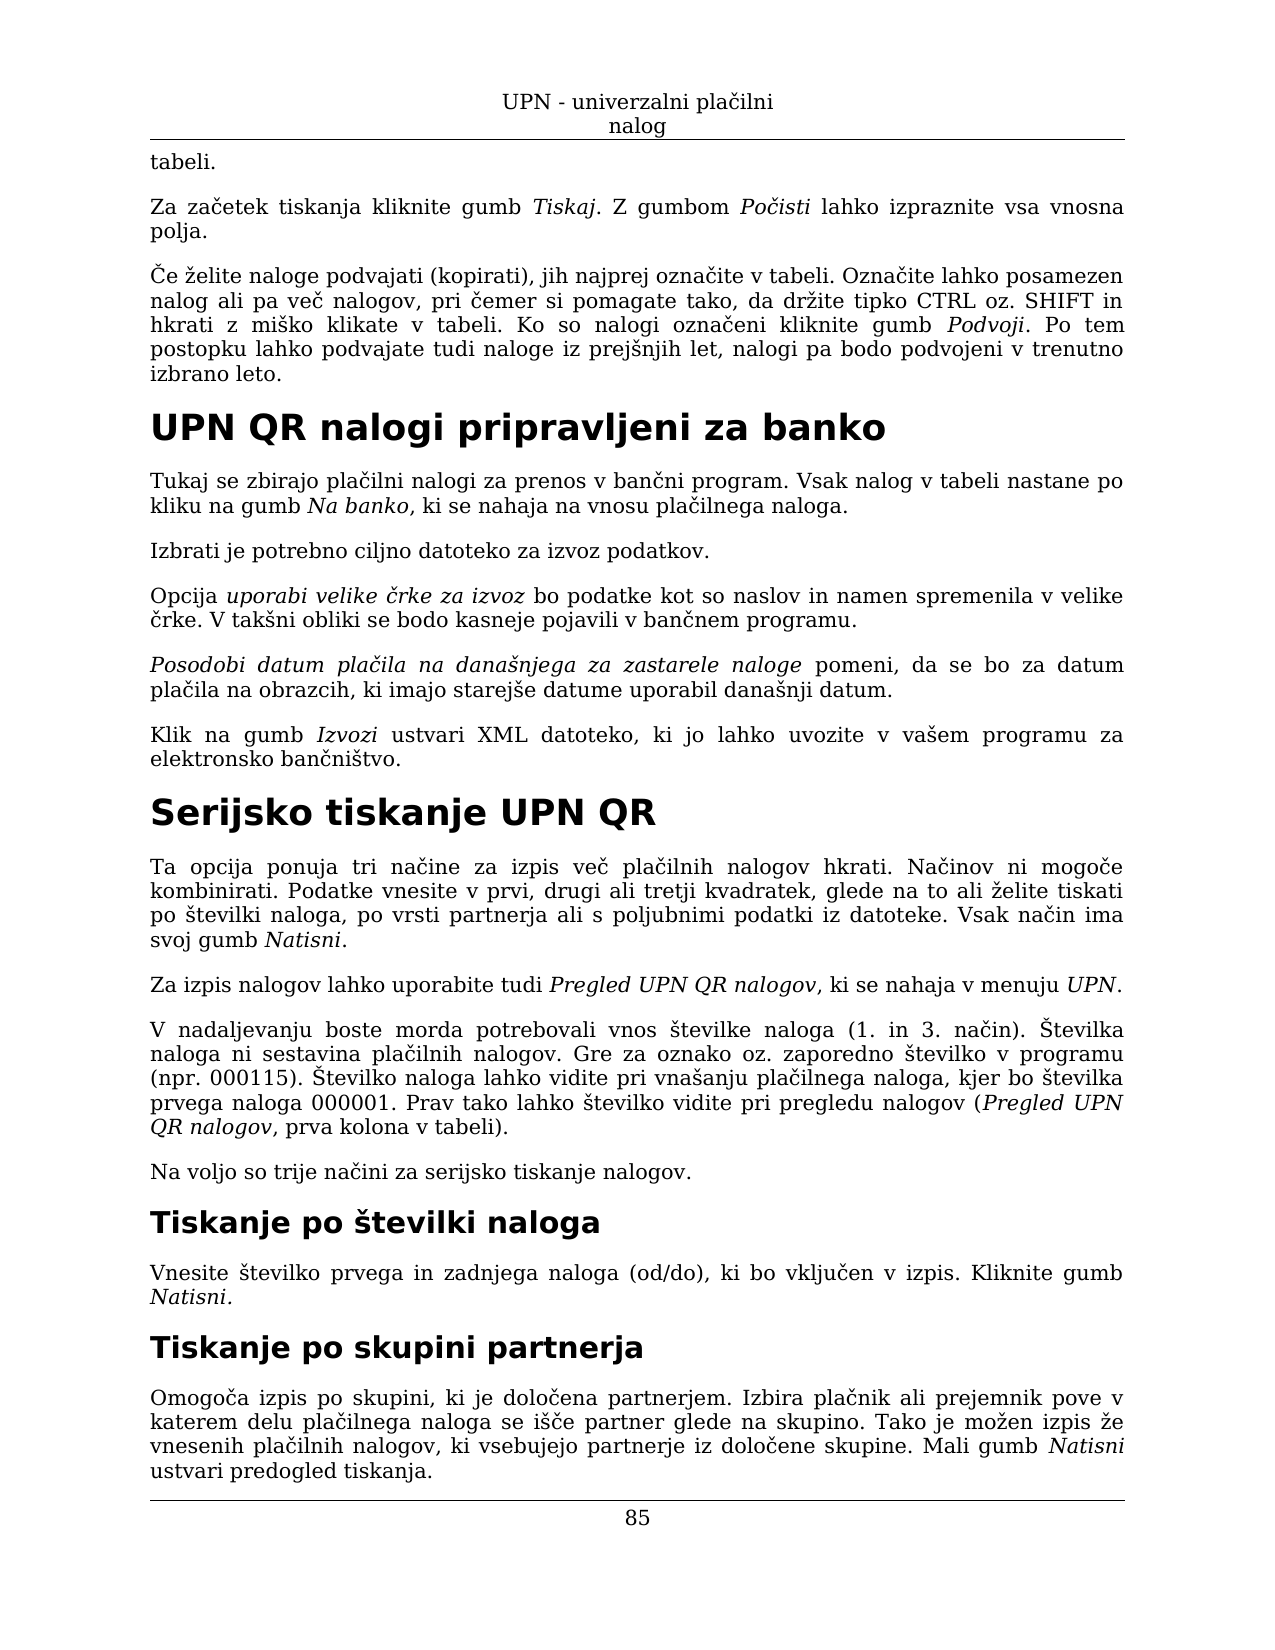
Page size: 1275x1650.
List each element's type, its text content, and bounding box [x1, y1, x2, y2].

text Klik na gumb Izvozi ustvari XML datoteko, ki jo lahko uvozite v vašem programu za elektronsko bančništvo. [150, 723, 1125, 771]
text Posodobi datum plačila na današnjega za zastarele naloge pomeni, da se bo za datum plačila na obrazcih, ki imajo starejše datume uporabil današnji datum. [150, 653, 1125, 702]
text tabeli. [150, 150, 1125, 174]
text Opcija uporabi velike črke za izvoz bo podatke kot so naslov in namen spremenila v velike črke. V takšni obliki se bodo kasneje pojavili v bančnem programu. [150, 584, 1125, 632]
text Serijsko tiskanje UPN QR [150, 792, 1125, 834]
text Tiskanje po skupini partnerja [150, 1330, 1125, 1365]
text UPN QR nalogi pripravljeni za banko [150, 407, 1125, 449]
text Za izpis nalogov lahko uporabite tudi Pregled UPN QR nalogov, ki se nahaja v menuju UPN. [150, 973, 1125, 997]
text Omogoča izpis po skupini, ki je določena partnerjem. Izbira plačnik ali prejemnik pove v katerem delu plačilnega naloga se išče partner glede na skupino. Tako je možen izpis že vnesenih plačilnih nalogov, ki vsebujejo partnerje iz določene skupine. Mali gumb Natisni ustvari predogled tiskanja. [150, 1386, 1125, 1483]
text Tiskanje po številki naloga [150, 1205, 1125, 1240]
text Na voljo so trije načini za serijsko tiskanje nalogov. [150, 1160, 1125, 1184]
text Če želite naloge podvajati (kopirati), jih najprej označite v tabeli. Označite lahko posamezen nalog ali pa več nalogov, pri čemer si pomagate tako, da držite tipko CTRL oz. SHIFT in hkrati z miško klikate v tabeli. Ko so nalogi označeni kliknite gumb Podvoji. Po tem postopku lahko podvajate tudi naloge iz prejšnjih let, nalogi pa bodo podvojeni v trenutno izbrano leto. [150, 264, 1125, 386]
text Ta opcija ponuja tri načine za izpis več plačilnih nalogov hkrati. Načinov ni mogoče kombinirati. Podatke vnesite v prvi, drugi ali tretji kvadratek, glede na to ali želite tiskati po številki naloga, po vrsti partnerja ali s poljubnimi podatki iz datoteke. Vsak način ima svoj gumb Natisni. [150, 855, 1125, 952]
text Izbrati je potrebno ciljno datoteko za izvoz podatkov. [150, 539, 1125, 563]
text Tukaj se zbirajo plačilni nalogi za prenos v bančni program. Vsak nalog v tabeli nastane po kliku na gumb Na banko, ki se nahaja na vnosu plačilnega naloga. [150, 469, 1125, 518]
text Vnesite številko prvega in zadnjega naloga (od/do), ki bo vključen v izpis. Kliknite gumb Natisni. [150, 1261, 1125, 1309]
text Za začetek tiskanja kliknite gumb Tiskaj. Z gumbom Počisti lahko izpraznite vsa vnosna polja. [150, 195, 1125, 244]
text V nadaljevanju boste morda potrebovali vnos številke naloga (1. in 3. način). Številka naloga ni sestavina plačilnih nalogov. Gre za oznako oz. zaporedno številko v programu (npr. 000115). Številko naloga lahko vidite pri vnašanju plačilnega naloga, kjer bo številka prvega naloga 000001. Prav tako lahko številko vidite pri pregledu nalogov (Pregled UPN QR nalogov, prva kolona v tabeli). [150, 1018, 1125, 1139]
